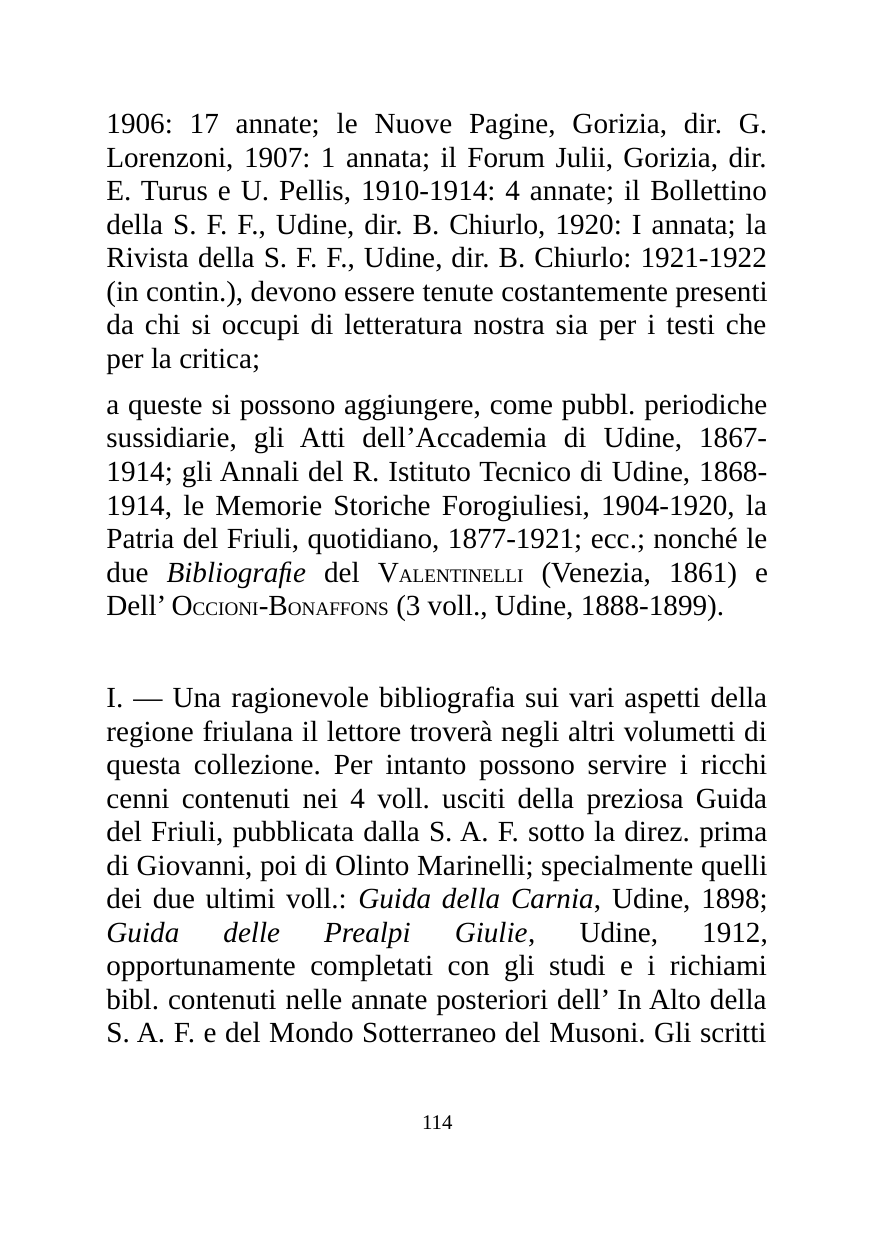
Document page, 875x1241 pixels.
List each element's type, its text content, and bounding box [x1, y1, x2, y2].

text a queste si possono aggiungere, come pubbl. periodiche sussidiarie, gli Atti dell’Accademia di Udine, 1867-1914; gli Annali del R. Istituto Tecnico di Udine, 1868-1914, le Memorie Storiche Forogiuliesi, 1904-1920, la Patria del Friuli, quotidiano, 1877-1921; ecc.; nonché le due Bibliograﬁe del Valentinelli (Venezia, 1861) e Dell’ Occioni-Bonaffons (3 voll., Udine, 1888-1899). [106, 387, 768, 622]
text 1906: 17 annate; le Nuove Pagine, Gorizia, dir. G. Lorenzoni, 1907: 1 annata; il Forum Julii, Gorizia, dir. E. Turus e U. Pellis, 1910-1914: 4 annate; il Bollettino della S. F. F., Udine, dir. B. Chiurlo, 1920: I annata; la Rivista della S. F. F., Udine, dir. B. Chiurlo: 1921-1922 (in contin.), devono essere tenute costantemente presenti da chi si occupi di letteratura nostra sia per i testi che per la critica; [106, 106, 768, 374]
text I. — Una ragionevole bibliografia sui vari aspetti della regione friulana il lettore troverà negli altri volumetti di questa collezione. Per intanto possono servire i ricchi cenni contenuti nei 4 voll. usciti della preziosa Guida del Friuli, pubblicata dalla S. A. F. sotto la direz. prima di Giovanni, poi di Olinto Marinelli; specialmente quelli dei due ultimi voll.: Guida della Carnia, Udine, 1898; Guida delle Prealpi Giulie, Udine, 1912, opportunamente completati con gli studi e i richiami bibl. contenuti nelle annate posteriori dell’ In Alto della S. A. F. e del Mondo Sotterraneo del Musoni. Gli scritti [106, 680, 768, 1049]
